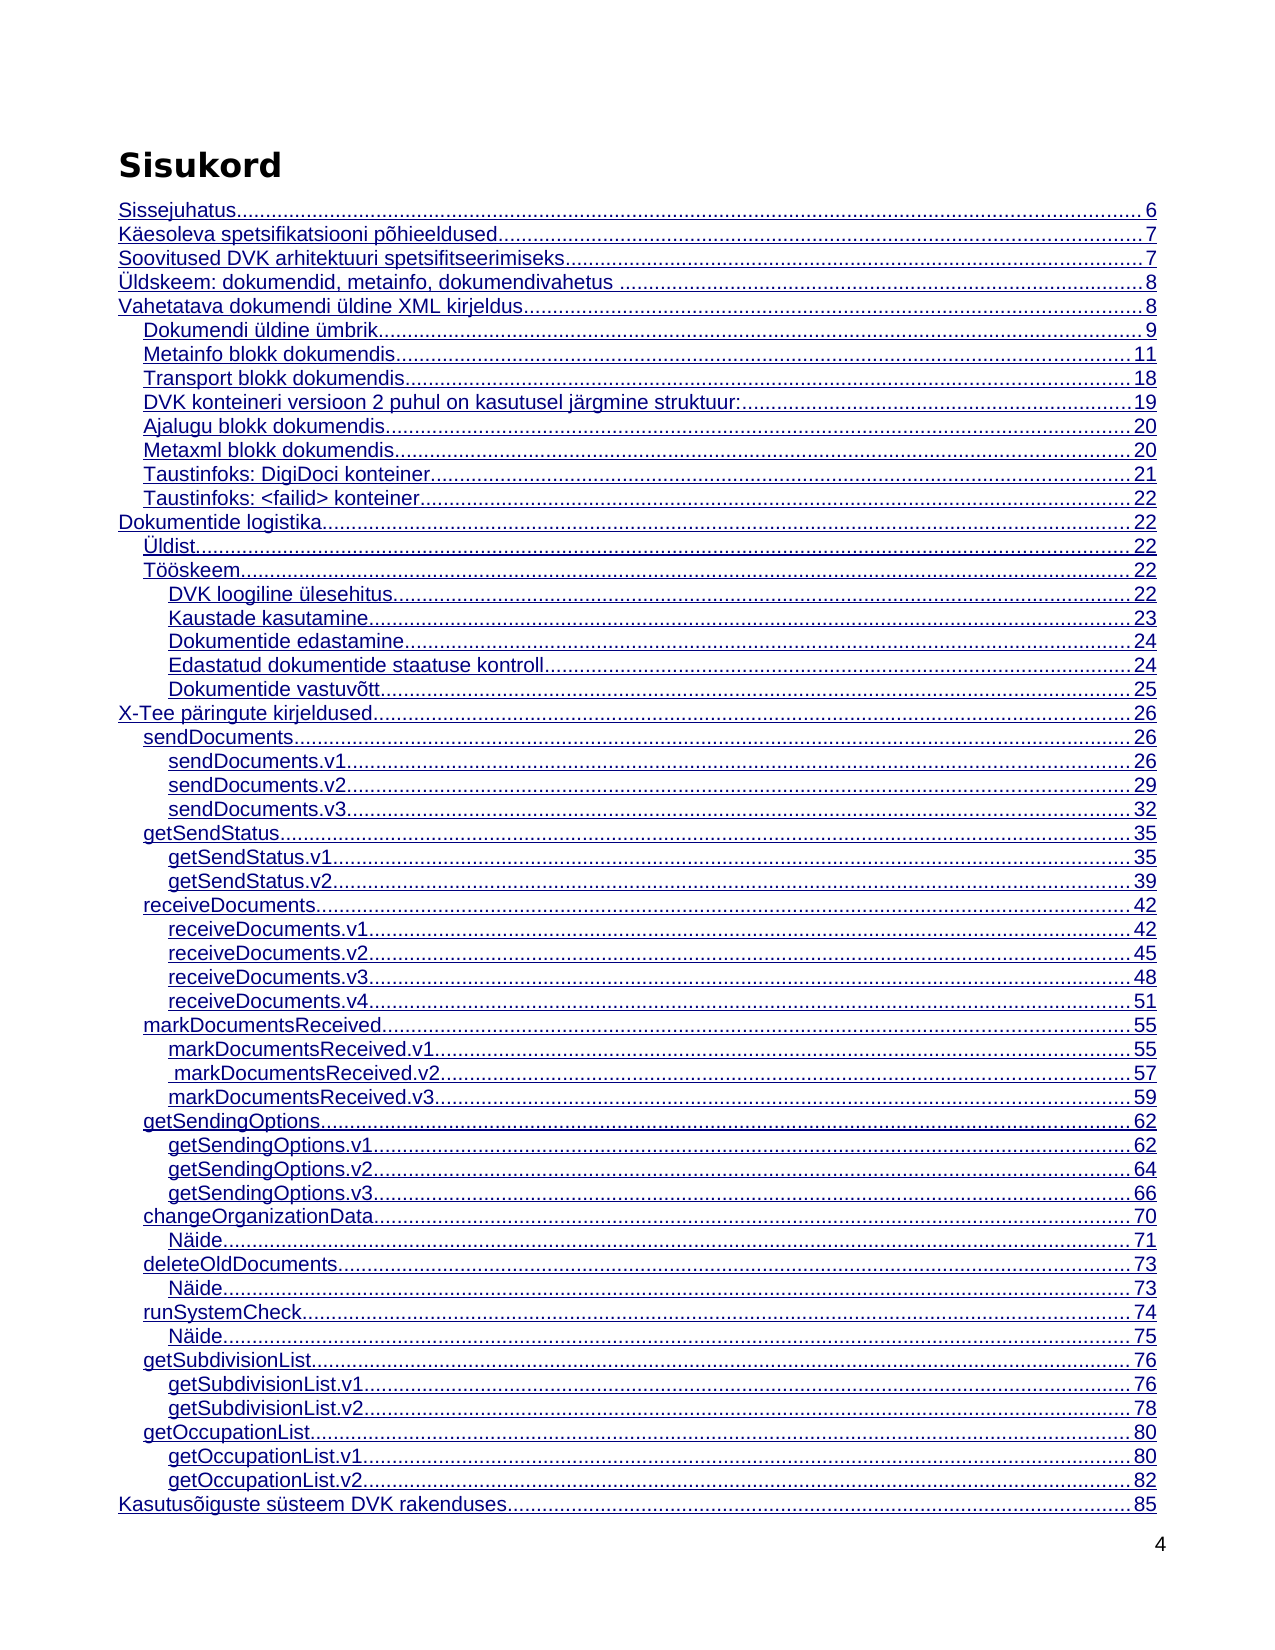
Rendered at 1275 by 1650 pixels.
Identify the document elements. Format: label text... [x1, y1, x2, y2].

text Dokumentide logistika 22 [118, 509, 1157, 531]
text X-Tee päringute kirjeldused 26 [118, 701, 1157, 722]
text markDocumentsReceived.v1 55 [168, 1037, 1157, 1058]
text Näide 73 [168, 1276, 1157, 1297]
text markDocumentsReceived 55 [143, 1013, 1157, 1034]
text receiveDocuments.v4 51 [168, 989, 1157, 1010]
text Sissejuhatus 6 [118, 198, 1157, 219]
text Dokumendi üldine ümbrik 9 [143, 318, 1157, 339]
text Metainfo blokk dokumendis 11 [143, 342, 1157, 363]
text Kasutusõiguste süsteem DVK rakenduses 85 [118, 1492, 1157, 1513]
text sendDocuments.v3 32 [168, 797, 1157, 818]
text DVK konteineri versioon 2 puhul on kasutusel järgmine struktuur: 19 [143, 390, 1157, 411]
text getSendingOptions 62 [143, 1108, 1157, 1129]
text Kaustade kasutamine 23 [168, 605, 1157, 626]
text Metaxml blokk dokumendis 20 [143, 438, 1157, 459]
text DVK loogiline ülesehitus 22 [168, 581, 1157, 602]
text markDocumentsReceived.v3 59 [168, 1084, 1157, 1106]
text Näide 71 [168, 1228, 1157, 1249]
text receiveDocuments.v3 48 [168, 965, 1157, 986]
text Dokumentide vastuvõtt 25 [168, 677, 1157, 698]
subtitle Sisukord [118, 147, 1157, 186]
text getSendStatus.v1 35 [168, 845, 1157, 866]
text getSendingOptions.v1 62 [168, 1132, 1157, 1153]
text getSendingOptions.v2 64 [168, 1156, 1157, 1177]
text getSubdivisionList.v2 78 [168, 1396, 1157, 1417]
text Transport blokk dokumendis 18 [143, 366, 1157, 387]
text getOccupationList 80 [143, 1420, 1157, 1441]
text sendDocuments.v2 29 [168, 773, 1157, 794]
text Dokumentide edastamine 24 [168, 629, 1157, 650]
text Taustinfoks: DigiDoci konteiner 21 [143, 462, 1157, 483]
text receiveDocuments.v2 45 [168, 941, 1157, 962]
text receiveDocuments 42 [143, 893, 1157, 914]
text Tööskeem 22 [143, 557, 1157, 578]
text getSendingOptions.v3 66 [168, 1180, 1157, 1201]
text Üldskeem: dokumendid, metainfo, dokumendivahetus 8 [118, 270, 1157, 291]
text changeOrganizationData 70 [143, 1204, 1157, 1225]
text Ajalugu blokk dokumendis 20 [143, 414, 1157, 435]
text Vahetatava dokumendi üldine XML kirjeldus 8 [118, 294, 1157, 315]
text Üldist 22 [143, 533, 1157, 554]
text sendDocuments 26 [143, 725, 1157, 746]
text Soovitused DVK arhitektuuri spetsifitseerimiseks 7 [118, 246, 1157, 267]
text Näide 75 [168, 1324, 1157, 1345]
text Edastatud dokumentide staatuse kontroll 24 [168, 653, 1157, 674]
text getOccupationList.v2 82 [168, 1468, 1157, 1489]
text sendDocuments.v1 26 [168, 749, 1157, 770]
text deleteOldDocuments 73 [143, 1252, 1157, 1273]
text receiveDocuments.v1 42 [168, 917, 1157, 938]
text Taustinfoks: <failid> konteiner 22 [143, 486, 1157, 507]
text getSendStatus.v2 39 [168, 869, 1157, 890]
text Käesoleva spetsifikatsiooni põhieeldused 7 [118, 222, 1157, 243]
text runSystemCheck 74 [143, 1300, 1157, 1321]
text markDocumentsReceived.v2 57 [168, 1061, 1157, 1082]
text getSendStatus 35 [143, 821, 1157, 842]
text getOccupationList.v1 80 [168, 1444, 1157, 1465]
text getSubdivisionList 76 [143, 1348, 1157, 1369]
text getSubdivisionList.v1 76 [168, 1372, 1157, 1393]
